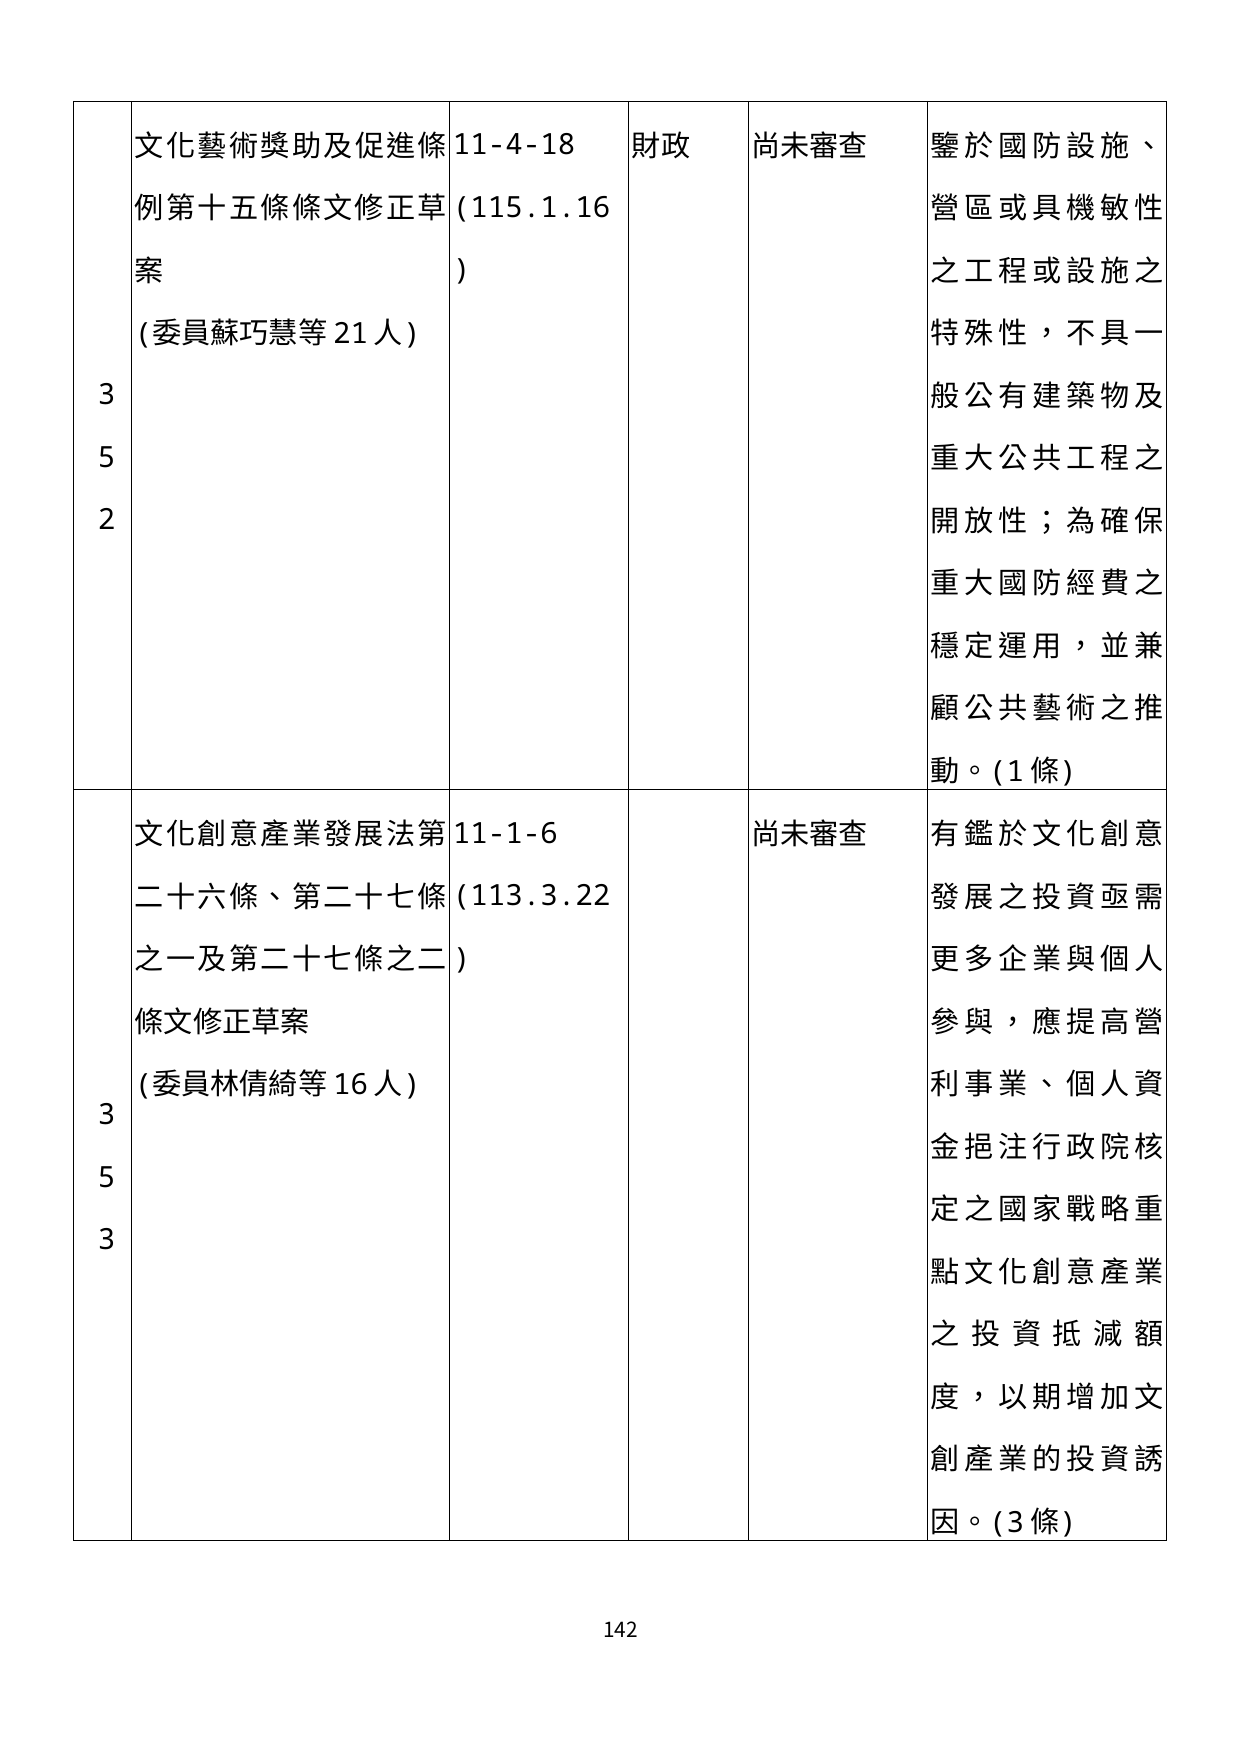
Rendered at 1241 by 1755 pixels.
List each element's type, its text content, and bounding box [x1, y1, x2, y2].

table_cell 文化藝術獎助及促進條例第十五條條文修正草案 (委員蘇巧慧等21人) [132, 102, 449, 789]
table_cell 財政 [629, 102, 748, 789]
table_cell 有鑑於文化創意發展之投資亟需更多企業與個人參與，應提高營利事業、個人資金挹注行政院核定之國家戰略重點文化創意產業之投資抵減額度，以期增加文創產業的投資誘因。(3條) [928, 790, 1166, 1540]
table_cell [74, 102, 131, 789]
table_cell 11-4-18 (115.1.16) [450, 102, 628, 789]
table_cell [629, 790, 748, 1540]
table_cell 鑒於國防設施、營區或具機敏性之工程或設施之特殊性，不具一般公有建築物及重大公共工程之開放性；為確保重大國防經費之穩定運用，並兼顧公共藝術之推動。(1條) [928, 102, 1166, 789]
table_cell 尚未審查 [749, 790, 927, 1540]
table_cell 尚未審查 [749, 102, 927, 789]
table_cell [74, 790, 131, 1540]
table_cell 文化創意產業發展法第二十六條、第二十七條之一及第二十七條之二條文修正草案 (委員林倩綺等16人) [132, 790, 449, 1540]
table_cell 11-1-6 (113.3.22) [450, 790, 628, 1540]
